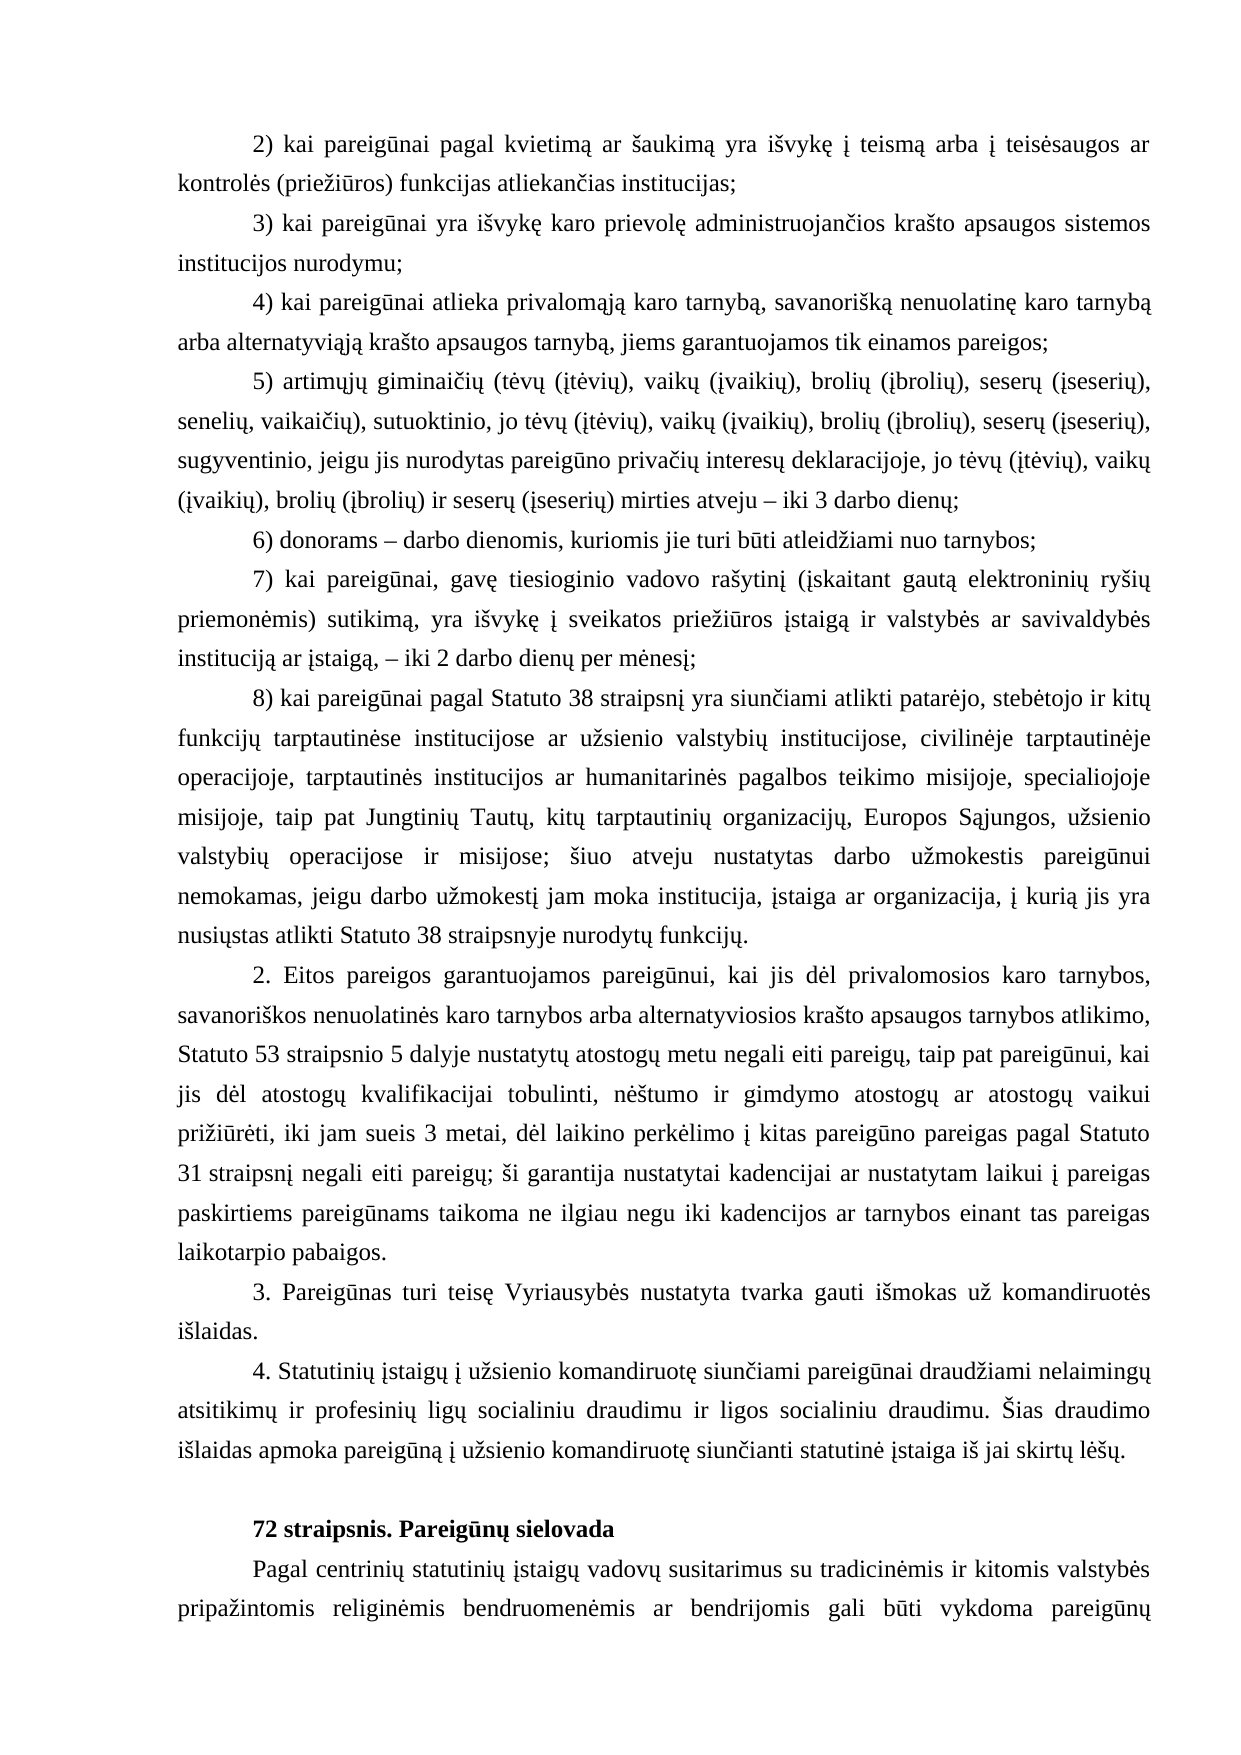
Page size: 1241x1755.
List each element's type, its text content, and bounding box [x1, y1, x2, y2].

text 7) kai pareigūnai, gavę tiesioginio vadovo rašytinį (įskaitant gautą elektroninių ryšių priemonėmis) sutikimą, yra išvykę į sveikatos priežiūros įstaigą ir valstybės ar savivaldybės instituciją ar įstaigą, – iki 2 darbo dienų per mėnesį; [177, 553, 1152, 672]
text 3. Pareigūnas turi teisę Vyriausybės nustatyta tvarka gauti išmokas už komandiruotės išlaidas. [177, 1266, 1152, 1345]
text 3) kai pareigūnai yra išvykę karo prievolę administruojančios krašto apsaugos sistemos institucijos nurodymu; [177, 197, 1152, 276]
text Pagal centrinių statutinių įstaigų vadovų susitarimus su tradicinėmis ir kitomis valstybės pripažintomis religinėmis bendruomenėmis ar bendrijomis gali būti vykdoma pareigūnų [177, 1543, 1152, 1622]
text 5) artimųjų giminaičių (tėvų (įtėvių), vaikų (įvaikių), brolių (įbrolių), seserų (įseserių), senelių, vaikaičių), sutuoktinio, jo tėvų (įtėvių), vaikų (įvaikių), brolių (įbrolių), seserų (įseserių), sugyventinio, jeigu jis nurodytas pareigūno privačių interesų deklaracijoje, jo tėvų (įtėvių), vaikų (įvaikių), brolių (įbrolių) ir seserų (įseserių) mirties atveju – iki 3 darbo dienų; [177, 356, 1152, 514]
text 6) donorams – darbo dienomis, kuriomis jie turi būti atleidžiami nuo tarnybos; [177, 514, 1152, 553]
text 8) kai pareigūnai pagal Statuto 38 straipsnį yra siunčiami atlikti patarėjo, stebėtojo ir kitų funkcijų tarptautinėse institucijose ar užsienio valstybių institucijose, civilinėje tarptautinėje operacijoje, tarptautinės institucijos ar humanitarinės pagalbos teikimo misijoje, specialiojoje misijoje, taip pat Jungtinių Tautų, kitų tarptautinių organizacijų, Europos Sąjungos, užsienio valstybių operacijose ir misijose; šiuo atveju nustatytas darbo užmokestis pareigūnui nemokamas, jeigu darbo užmokestį jam moka institucija, įstaiga ar organizacija, į kurią jis yra nusiųstas atlikti Statuto 38 straipsnyje nurodytų funkcijų. [177, 672, 1152, 949]
text 2. Eitos pareigos garantuojamos pareigūnui, kai jis dėl privalomosios karo tarnybos, savanoriškos nenuolatinės karo tarnybos arba alternatyviosios krašto apsaugos tarnybos atlikimo, Statuto 53 straipsnio 5 dalyje nustatytų atostogų metu negali eiti pareigų, taip pat pareigūnui, kai jis dėl atostogų kvalifikacijai tobulinti, nėštumo ir gimdymo atostogų ar atostogų vaikui prižiūrėti, iki jam sueis 3 metai, dėl laikino perkėlimo į kitas pareigūno pareigas pagal Statuto 31 straipsnį negali eiti pareigų; ši garantija nustatytai kadencijai ar nustatytam laikui į pareigas paskirtiems pareigūnams taikoma ne ilgiau negu iki kadencijos ar tarnybos einant tas pareigas laikotarpio pabaigos. [177, 949, 1152, 1266]
text 2) kai pareigūnai pagal kvietimą ar šaukimą yra išvykę į teismą arba į teisėsaugos ar kontrolės (priežiūros) funkcijas atliekančias institucijas; [177, 118, 1152, 197]
text 4. Statutinių įstaigų į užsienio komandiruotę siunčiami pareigūnai draudžiami nelaimingų atsitikimų ir profesinių ligų socialiniu draudimu ir ligos socialiniu draudimu. Šias draudimo išlaidas apmoka pareigūną į užsienio komandiruotę siunčianti statutinė įstaiga iš jai skirtų lėšų. [177, 1345, 1152, 1464]
text 72 straipsnis. Pareigūnų sielovada [177, 1503, 1152, 1543]
text 4) kai pareigūnai atlieka privalomąją karo tarnybą, savanorišką nenuolatinę karo tarnybą arba alternatyviąją krašto apsaugos tarnybą, jiems garantuojamos tik einamos pareigos; [177, 276, 1152, 356]
